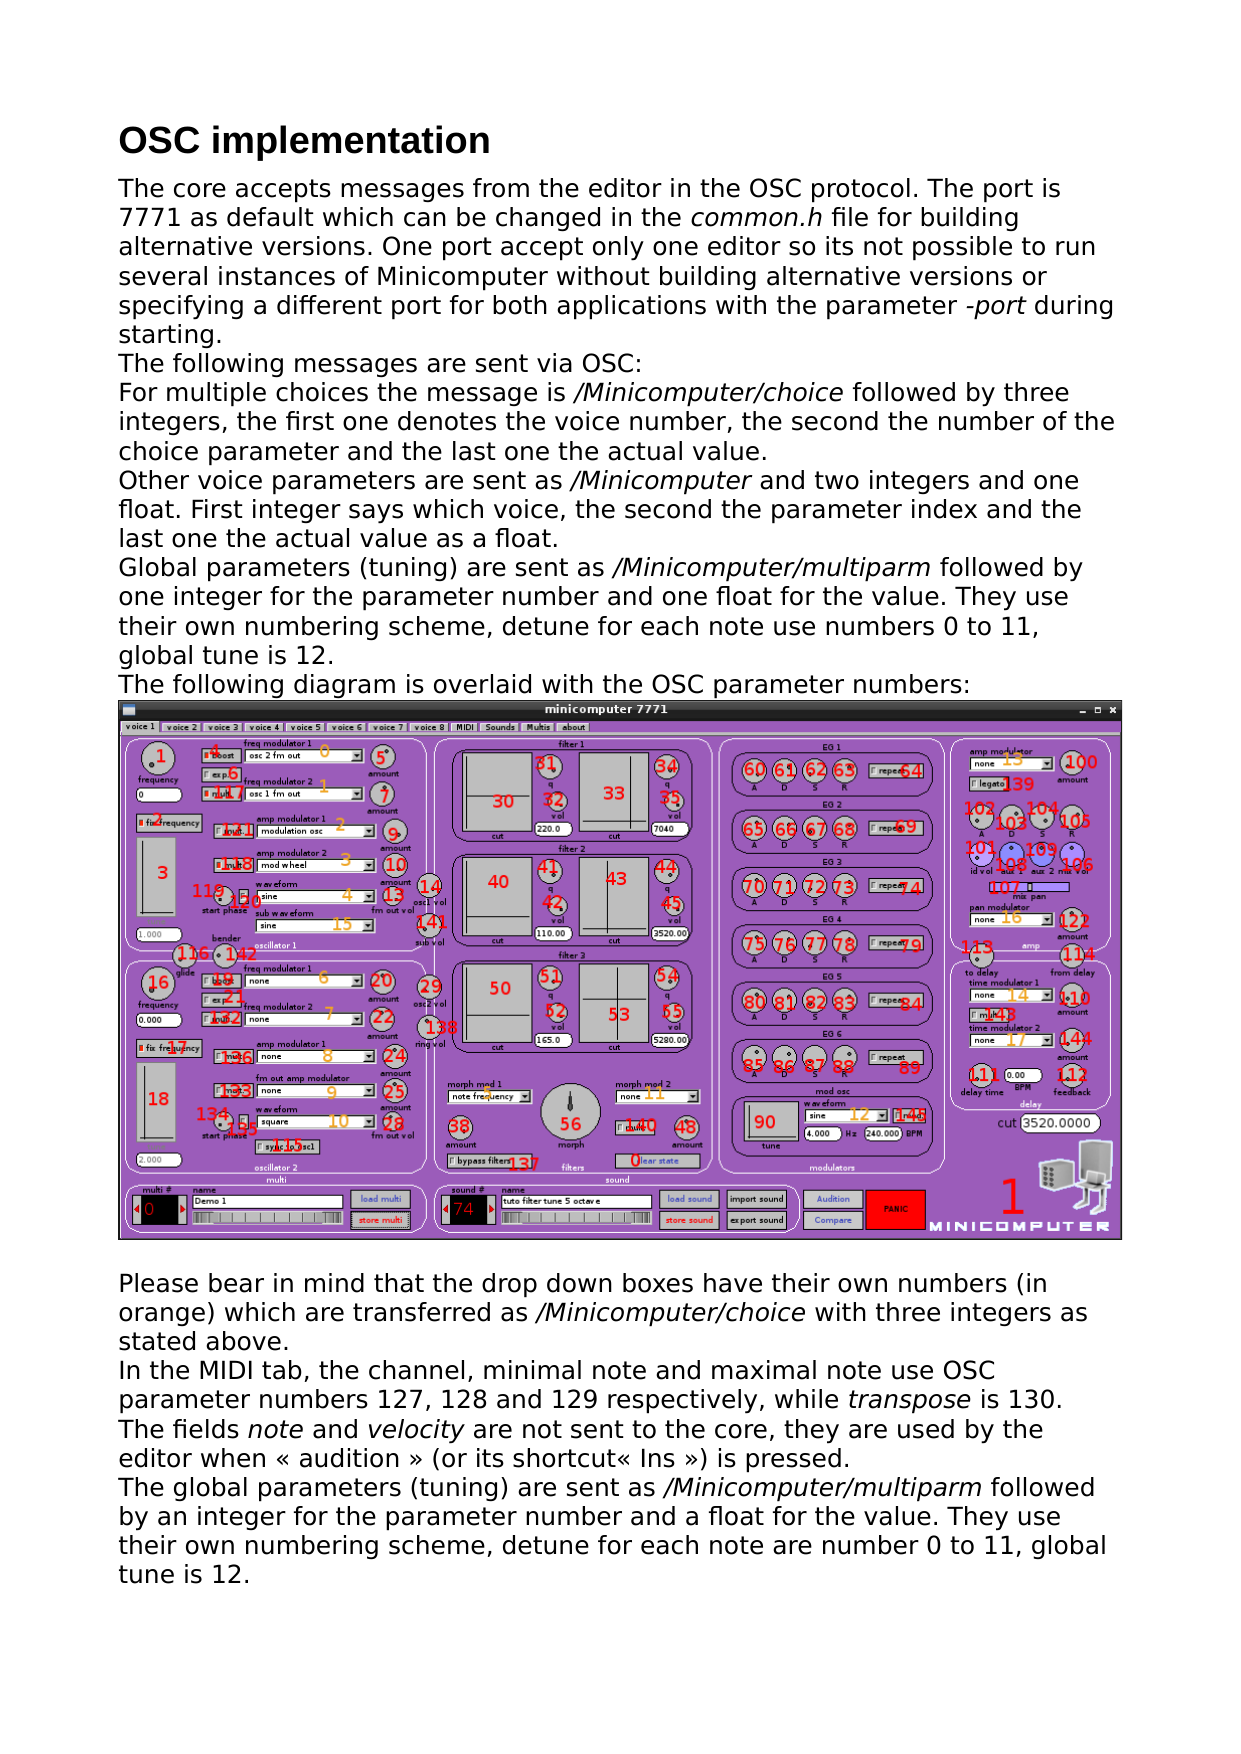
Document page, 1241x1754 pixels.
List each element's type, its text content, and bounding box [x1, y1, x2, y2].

text The global parameters (tuning) are sent as /Minicomputer/multiparm followed by an integer for the parameter number and a float for the value. They use their own numbering scheme, detune for each note are number 0 to 11, global tune is 12. [118, 1473, 1122, 1590]
text For multiple choices the message is /Minicomputer/choice followed by three integers, the first one denotes the voice number, the second the number of the choice parameter and the last one the actual value. [118, 378, 1122, 466]
text Please bear in mind that the drop down boxes have their own numbers (in orange) which are transferred as /Minicomputer/choice with three integers as stated above. [118, 1269, 1122, 1357]
text The following messages are sent via OSC: [118, 349, 1122, 378]
subtitle OSC implementation [118, 118, 1122, 162]
text Global parameters (tuning) are sent as /Minicomputer/multiparm followed by one integer for the parameter number and one float for the value. They use their own numbering scheme, detune for each note use numbers 0 to 11, global tune is 12. [118, 553, 1122, 670]
picture [118, 699, 1123, 1240]
text Other voice parameters are sent as /Minicomputer and two integers and one float. First integer says which voice, the second the parameter index and the last one the actual value as a float. [118, 466, 1122, 553]
text The following diagram is overlaid with the OSC parameter numbers: [118, 670, 1122, 699]
text The core accepts messages from the editor in the OSC protocol. The port is 7771 as default which can be changed in the common.h file for building alternative versions. One port accept only one editor so its not possible to run several instances of Minicomputer without building alternative versions or specifying a different port for both applications with the parameter -port during starting. [118, 174, 1122, 349]
text The fields note and velocity are not sent to the core, they are used by the editor when « audition » (or its shortcut« Ins ») is pressed. [118, 1415, 1122, 1473]
text In the MIDI tab, the channel, minimal note and maximal note use OSC parameter numbers 127, 128 and 129 respectively, while transpose is 130. [118, 1357, 1122, 1415]
